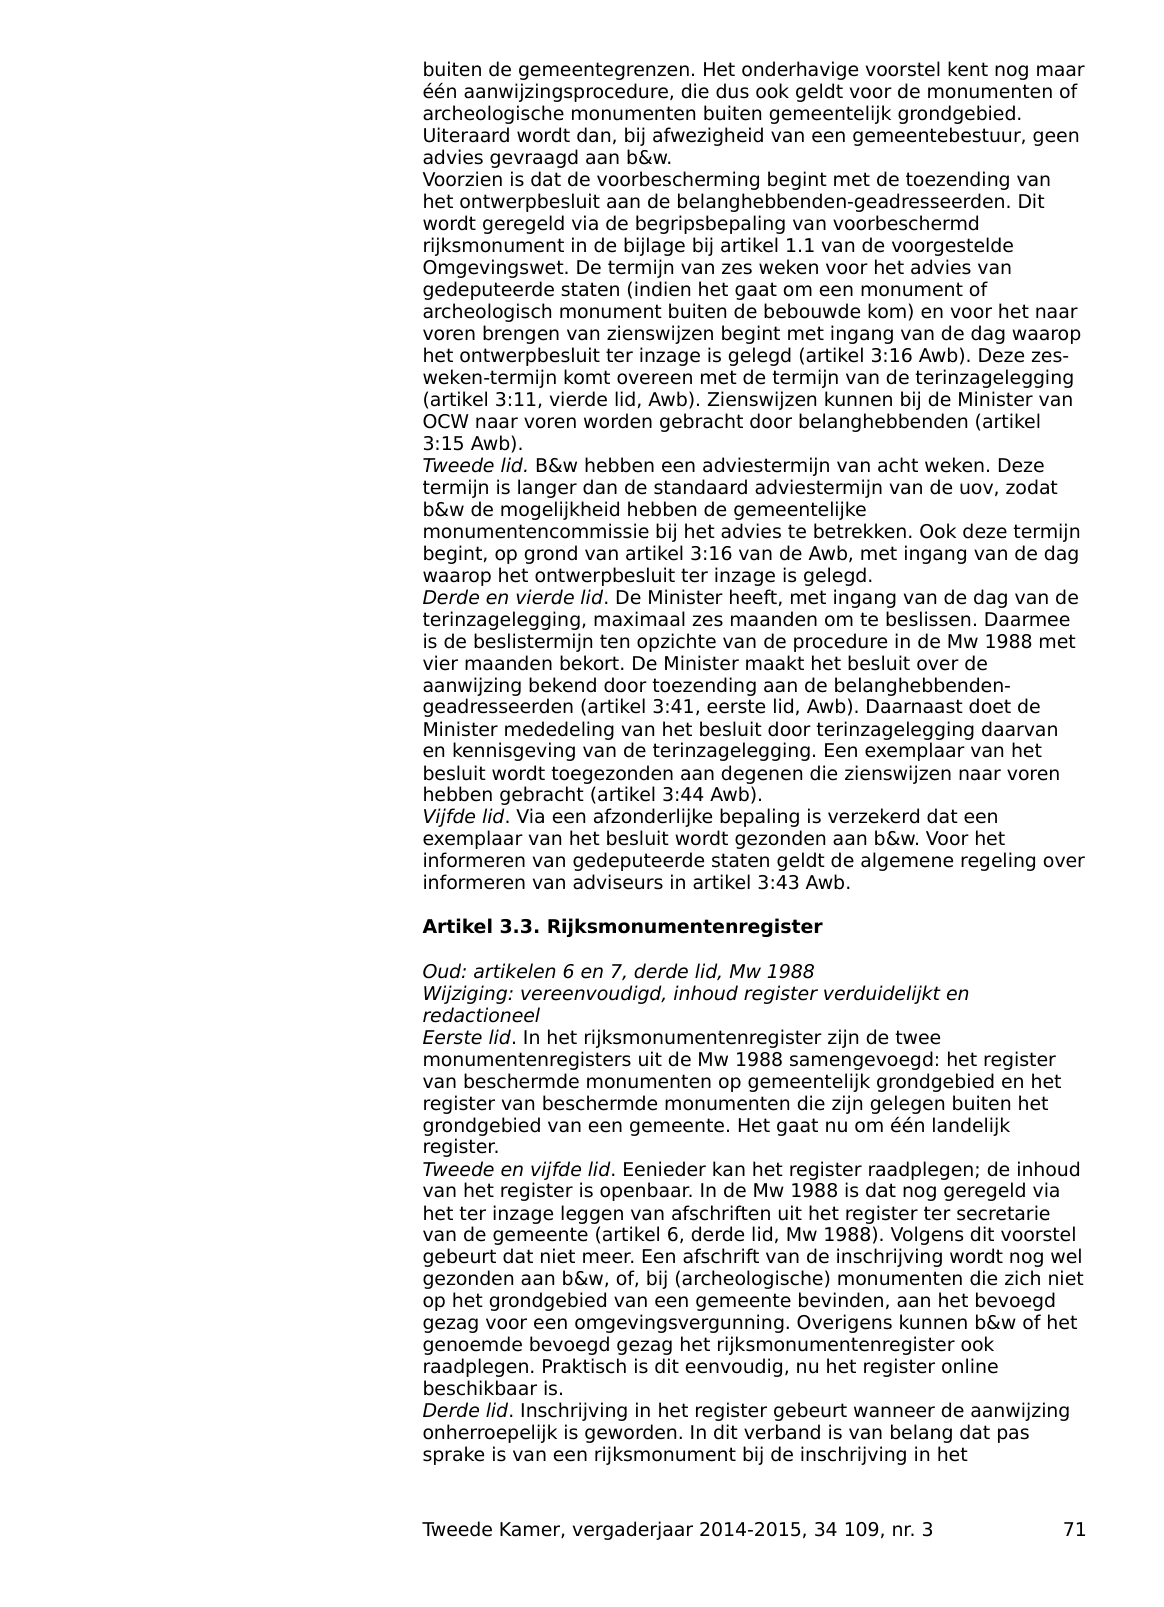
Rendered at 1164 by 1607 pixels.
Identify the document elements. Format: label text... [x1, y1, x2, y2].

text Eerste lid. In het rijksmonumentenregister zijn de twee monumentenregisters uit de Mw 1988 samengevoegd: het register van beschermde monumenten op gemeentelijk grondgebied en het register van beschermde monumenten die zijn gelegen buiten het grondgebied van een gemeente. Het gaat nu om één landelijk register. [422, 1027, 1087, 1158]
text Derde en vierde lid. De Minister heeft, met ingang van de dag van de terinzagelegging, maximaal zes maanden om te beslissen. Daarmee is de beslistermijn ten opzichte van de procedure in de Mw 1988 met vier maanden bekort. De Minister maakt het besluit over de aanwijzing bekend door toezending aan de belanghebbenden-geadresseerden (artikel 3:41, eerste lid, Awb). Daarnaast doet de Minister mededeling van het besluit door terinzagelegging daarvan en kennisgeving van de terinzagelegging. Een exemplaar van het besluit wordt toegezonden aan degenen die zienswijzen naar voren hebben gebracht (artikel 3:44 Awb). [422, 587, 1087, 806]
text Derde lid. Inschrijving in het register gebeurt wanneer de aanwijzing onherroepelijk is geworden. In dit verband is van belang dat pas sprake is van een rijksmonument bij de inschrijving in het [422, 1400, 1087, 1466]
text Voorzien is dat de voorbescherming begint met de toezending van het ontwerpbesluit aan de belanghebbenden-geadresseerden. Dit wordt geregeld via de begripsbepaling van voorbeschermd rijksmonument in de bijlage bij artikel 1.1 van de voorgestelde Omgevingswet. De termijn van zes weken voor het advies van gedeputeerde staten (indien het gaat om een monument of archeologisch monument buiten de bebouwde kom) en voor het naar voren brengen van zienswijzen begint met ingang van de dag waarop het ontwerpbesluit ter inzage is gelegd (artikel 3:16 Awb). Deze zes-weken-termijn komt overeen met de termijn van de terinzagelegging (artikel 3:11, vierde lid, Awb). Zienswijzen kunnen bij de Minister van OCW naar voren worden gebracht door belanghebbenden (artikel 3:15 Awb). [422, 169, 1087, 455]
text Oud: artikelen 6 en 7, derde lid, Mw 1988 [422, 961, 1087, 983]
text Tweede en vijfde lid. Eenieder kan het register raadplegen; de inhoud van het register is openbaar. In de Mw 1988 is dat nog geregeld via het ter inzage leggen van afschriften uit het register ter secretarie van de gemeente (artikel 6, derde lid, Mw 1988). Volgens dit voorstel gebeurt dat niet meer. Een afschrift van de inschrijving wordt nog wel gezonden aan b&w, of, bij (archeologische) monumenten die zich niet op het grondgebied van een gemeente bevinden, aan het bevoegd gezag voor een omgevingsvergunning. Overigens kunnen b&w of het genoemde bevoegd gezag het rijksmonumentenregister ook raadplegen. Praktisch is dit eenvoudig, nu het register online beschikbaar is. [422, 1158, 1087, 1400]
subtitle Artikel 3.3. Rijksmonumentenregister [422, 916, 1087, 938]
text Tweede lid. B&w hebben een adviestermijn van acht weken. Deze termijn is langer dan de standaard adviestermijn van de uov, zodat b&w de mogelijkheid hebben de gemeentelijke monumentencommissie bij het advies te betrekken. Ook deze termijn begint, op grond van artikel 3:16 van de Awb, met ingang van de dag waarop het ontwerpbesluit ter inzage is gelegd. [422, 455, 1087, 587]
text buiten de gemeentegrenzen. Het onderhavige voorstel kent nog maar één aanwijzingsprocedure, die dus ook geldt voor de monumenten of archeologische monumenten buiten gemeentelijk grondgebied. Uiteraard wordt dan, bij afwezigheid van een gemeentebestuur, geen advies gevraagd aan b&w. [422, 59, 1087, 169]
text Vijfde lid. Via een afzonderlijke bepaling is verzekerd dat een exemplaar van het besluit wordt gezonden aan b&w. Voor het informeren van gedeputeerde staten geldt de algemene regeling over informeren van adviseurs in artikel 3:43 Awb. [422, 806, 1087, 894]
text Wijziging: vereenvoudigd, inhoud register verduidelijkt en redactioneel [422, 983, 1087, 1027]
